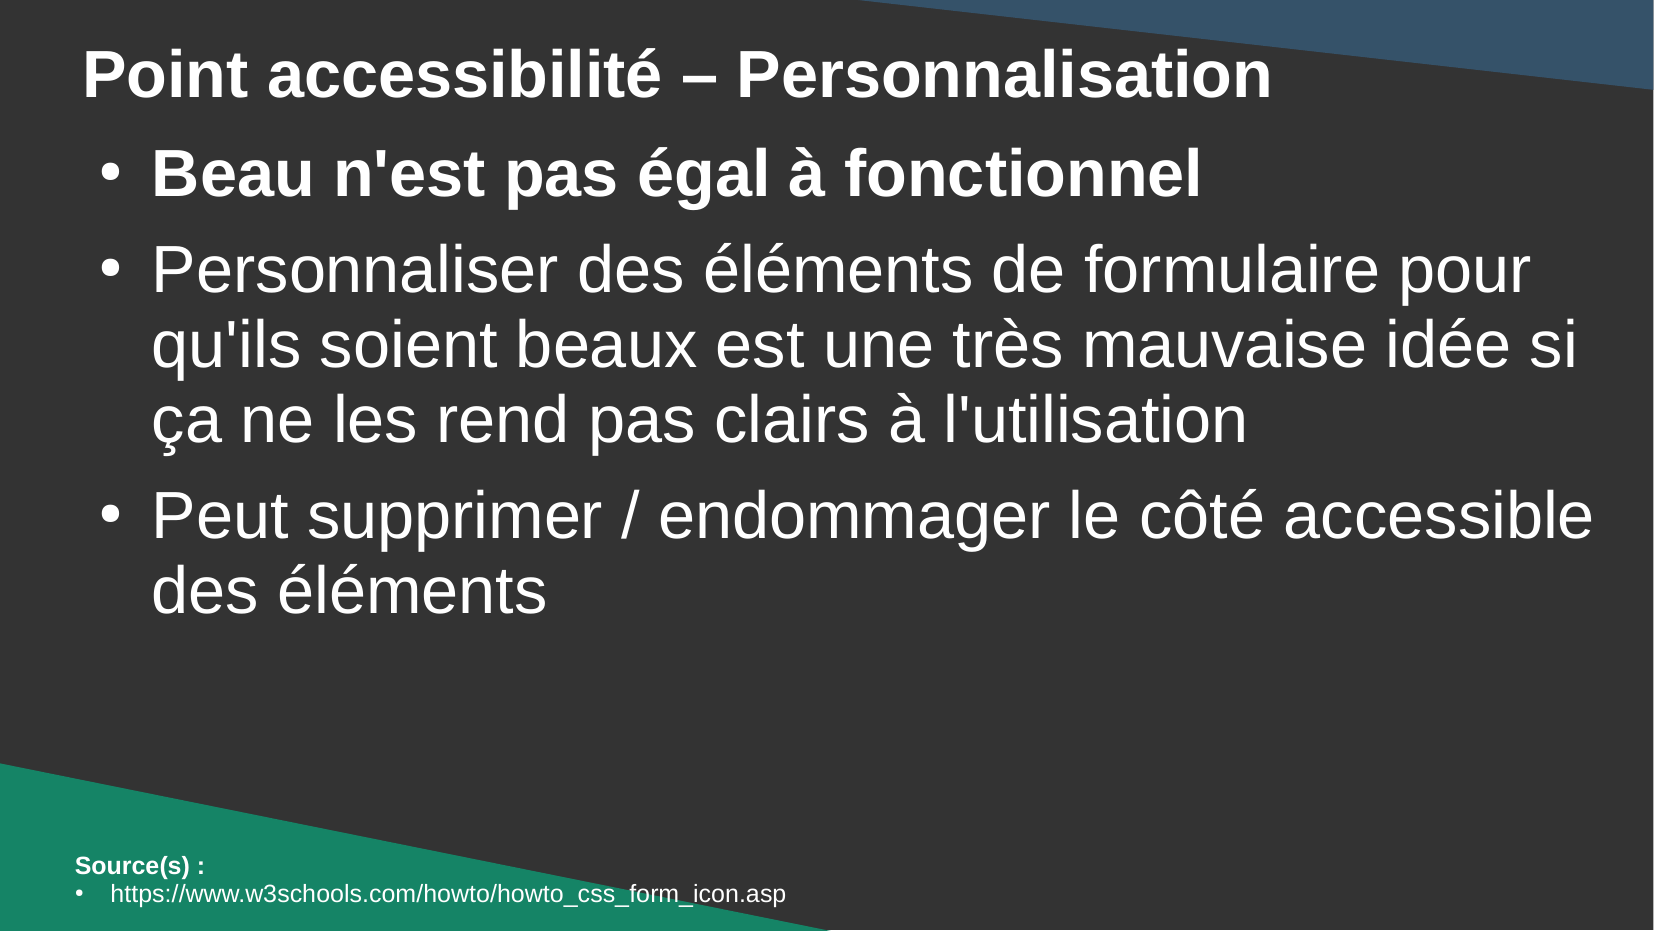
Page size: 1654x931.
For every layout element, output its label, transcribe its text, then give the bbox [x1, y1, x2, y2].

text_box [858, 0, 1654, 90]
text_box Source(s) : https://www.w3schools.com/howto/howto_css_form_icon.asp [60, 844, 1546, 916]
list Beau n'est pas égal à fonctionnel Personnaliser des éléments de formulaire pour qu'ils soient beaux est une très mauvaise idée si ça ne les rend pas clairs à l'utilisation Peut supprimer / endommager le côté accessible des éléments [80, 135, 1605, 745]
text_box [0, 763, 831, 931]
title Point accessibilité – Personnalisation [82, 37, 1571, 122]
